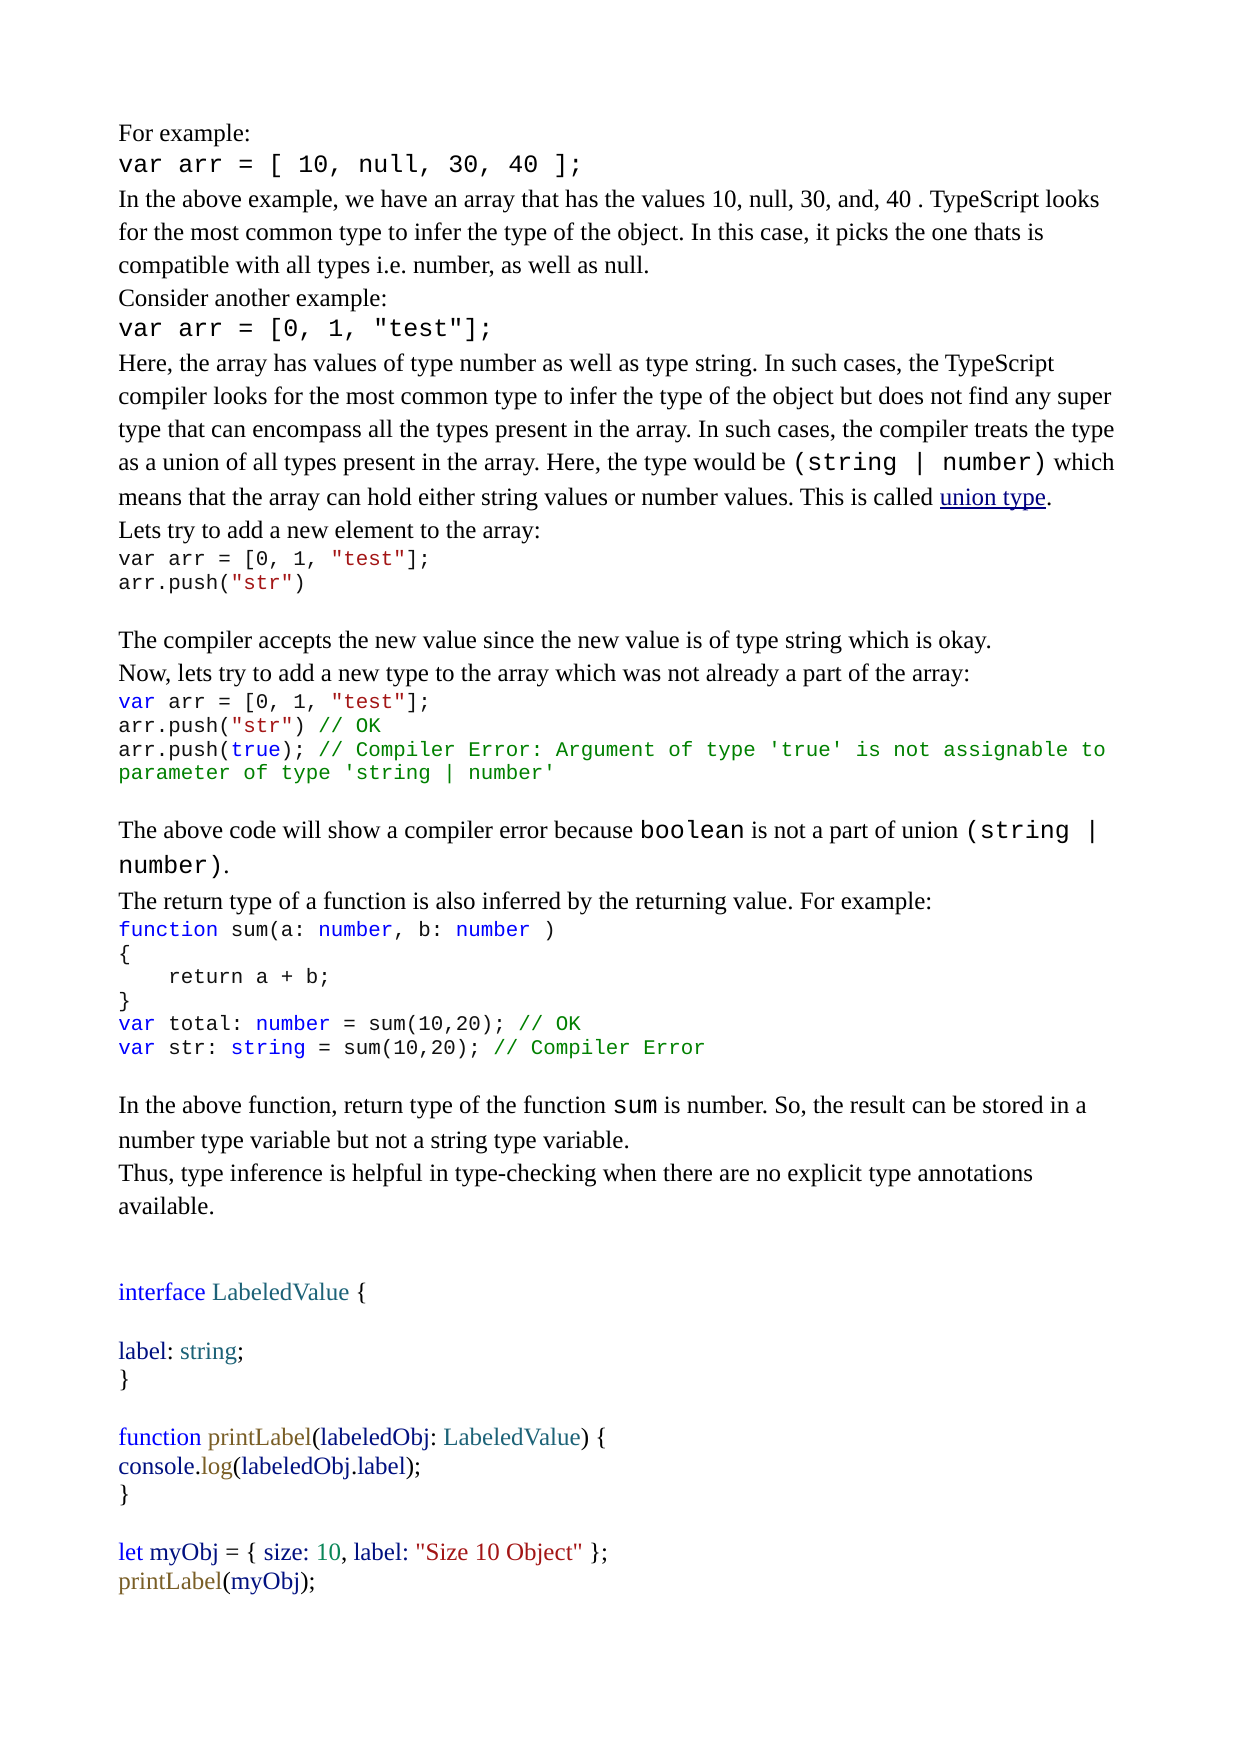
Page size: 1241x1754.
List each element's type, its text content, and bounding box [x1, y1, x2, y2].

text var total: number = sum(10,20); // OK [118, 1013, 1122, 1037]
text var str: string = sum(10,20); // Compiler Error [118, 1037, 1122, 1061]
text Thus, type inference is helpful in type-checking when there are no explicit type annotations available. [118, 1158, 1122, 1220]
text var arr = [ 10, null, 30, 40 ]; [118, 151, 1122, 179]
text arr.push("str") // OK [118, 715, 1122, 738]
text interface LabeledValue { [118, 1277, 1122, 1306]
text In the above function, return type of the function sum is number. So, the result can be stored in a number type variable but not a string type variable. [118, 1090, 1122, 1154]
text var arr = [0, 1, "test"]; [118, 691, 1122, 715]
text { [118, 942, 1122, 966]
text The compiler accepts the new value since the new value is of type string which is okay. [118, 625, 1122, 654]
text function sum(a: number, b: number ) [118, 919, 1122, 942]
text Lets try to add a new element to the array: [118, 515, 1122, 544]
text return a + b; [118, 966, 1122, 990]
text Consider another example: [118, 283, 1122, 311]
text } [118, 990, 1122, 1013]
text arr.push(true); // Compiler Error: Argument of type 'true' is not assignable to parameter of type 'string | number' [118, 738, 1122, 786]
text printLabel(myObj); [118, 1566, 1122, 1594]
text let myObj = { size: 10, label: "Size 10 Object" }; [118, 1537, 1122, 1566]
text Now, lets try to add a new type to the array which was not already a part of the array: [118, 658, 1122, 687]
text Here, the array has values of type number as well as type string. In such cases, the TypeScript compiler looks for the most common type to infer the type of the object but does not find any super type that can encompass all the types present in the array. In such cases, the compiler treats the type as a union of all types present in the array. Here, the type would be (string | number) which means that the array can hold either string values or number values. This is called union type. [118, 348, 1122, 511]
text In the above example, we have an array that has the values 10, null, 30, and, 40 . TypeScript looks for the most common type to infer the type of the object. In this case, it picks the one thats is compatible with all types i.e. number, as well as null. [118, 184, 1122, 278]
text } [118, 1364, 1122, 1393]
text var arr = [0, 1, "test"]; [118, 548, 1122, 572]
text console.log(labeledObj.label); [118, 1451, 1122, 1479]
text The above code will show a compiler error because boolean is not a part of union (string | number). [118, 815, 1122, 881]
text The return type of a function is also inferred by the returning value. For example: [118, 886, 1122, 914]
text arr.push("str") [118, 572, 1122, 596]
text label: string; [118, 1336, 1122, 1364]
text var arr = [0, 1, "test"]; [118, 316, 1122, 344]
text For example: [118, 118, 1122, 147]
text function printLabel(labeledObj: LabeledValue) { [118, 1422, 1122, 1451]
text } [118, 1479, 1122, 1508]
